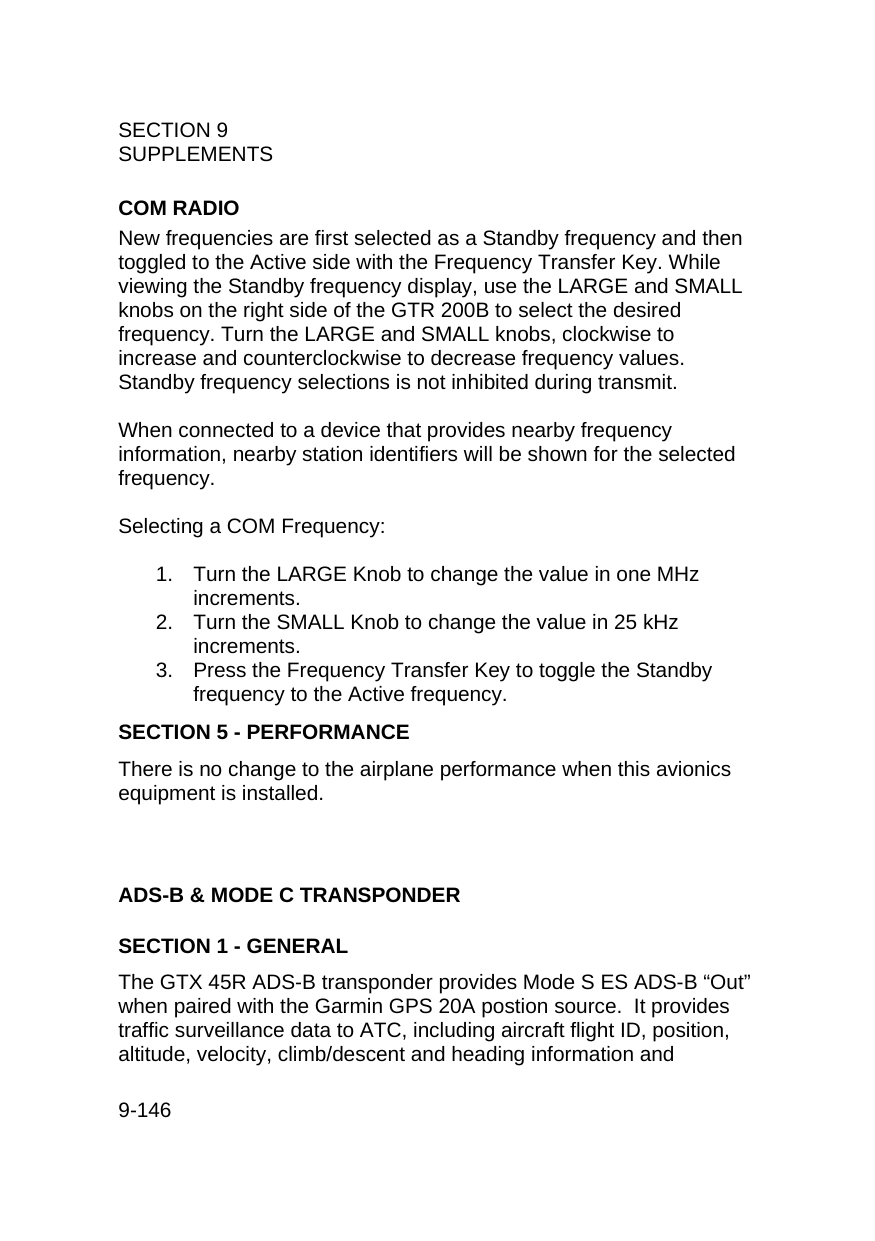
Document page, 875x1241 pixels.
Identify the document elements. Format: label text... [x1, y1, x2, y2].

text New frequencies are first selected as a Standby frequency and then [118, 226, 756, 250]
text toggled to the Active side with the Frequency Transfer Key. While viewing the Standby frequency display, use the LARGE and SMALL knobs on the right side of the GTR 200B to select the desired frequency. Turn the LARGE and SMALL knobs, clockwise to increase and counterclockwise to decrease frequency values. Standby frequency selections is not inhibited during transmit. [118, 250, 756, 394]
text There is no change to the airplane performance when this avionics equipment is installed. [118, 756, 756, 804]
list Turn the LARGE Knob to change the value in one MHz increments. [156, 562, 756, 609]
list Turn the SMALL Knob to change the value in 25 kHz increments. [156, 609, 756, 657]
subtitle SECTION 5 - PERFORMANCE [118, 720, 756, 744]
subtitle ADS-B & MODE C TRANSPONDER [118, 882, 756, 906]
subtitle SECTION 1 - GENERAL [118, 933, 756, 957]
text The GTX 45R ADS-B transponder provides Mode S ES ADS-B “Out” when paired with the Garmin GPS 20A postion source. It provides traffic surveillance data to ATC, including aircraft flight ID, position, altitude, velocity, climb/descent and heading information and [118, 970, 756, 1066]
text When connected to a device that provides nearby frequency information, nearby station identifiers will be shown for the selected frequency. [118, 418, 756, 490]
list Press the Frequency Transfer Key to toggle the Standby frequency to the Active frequency. [156, 657, 756, 705]
subtitle COM RADIO [118, 196, 756, 220]
text Selecting a COM Frequency: [118, 514, 756, 538]
